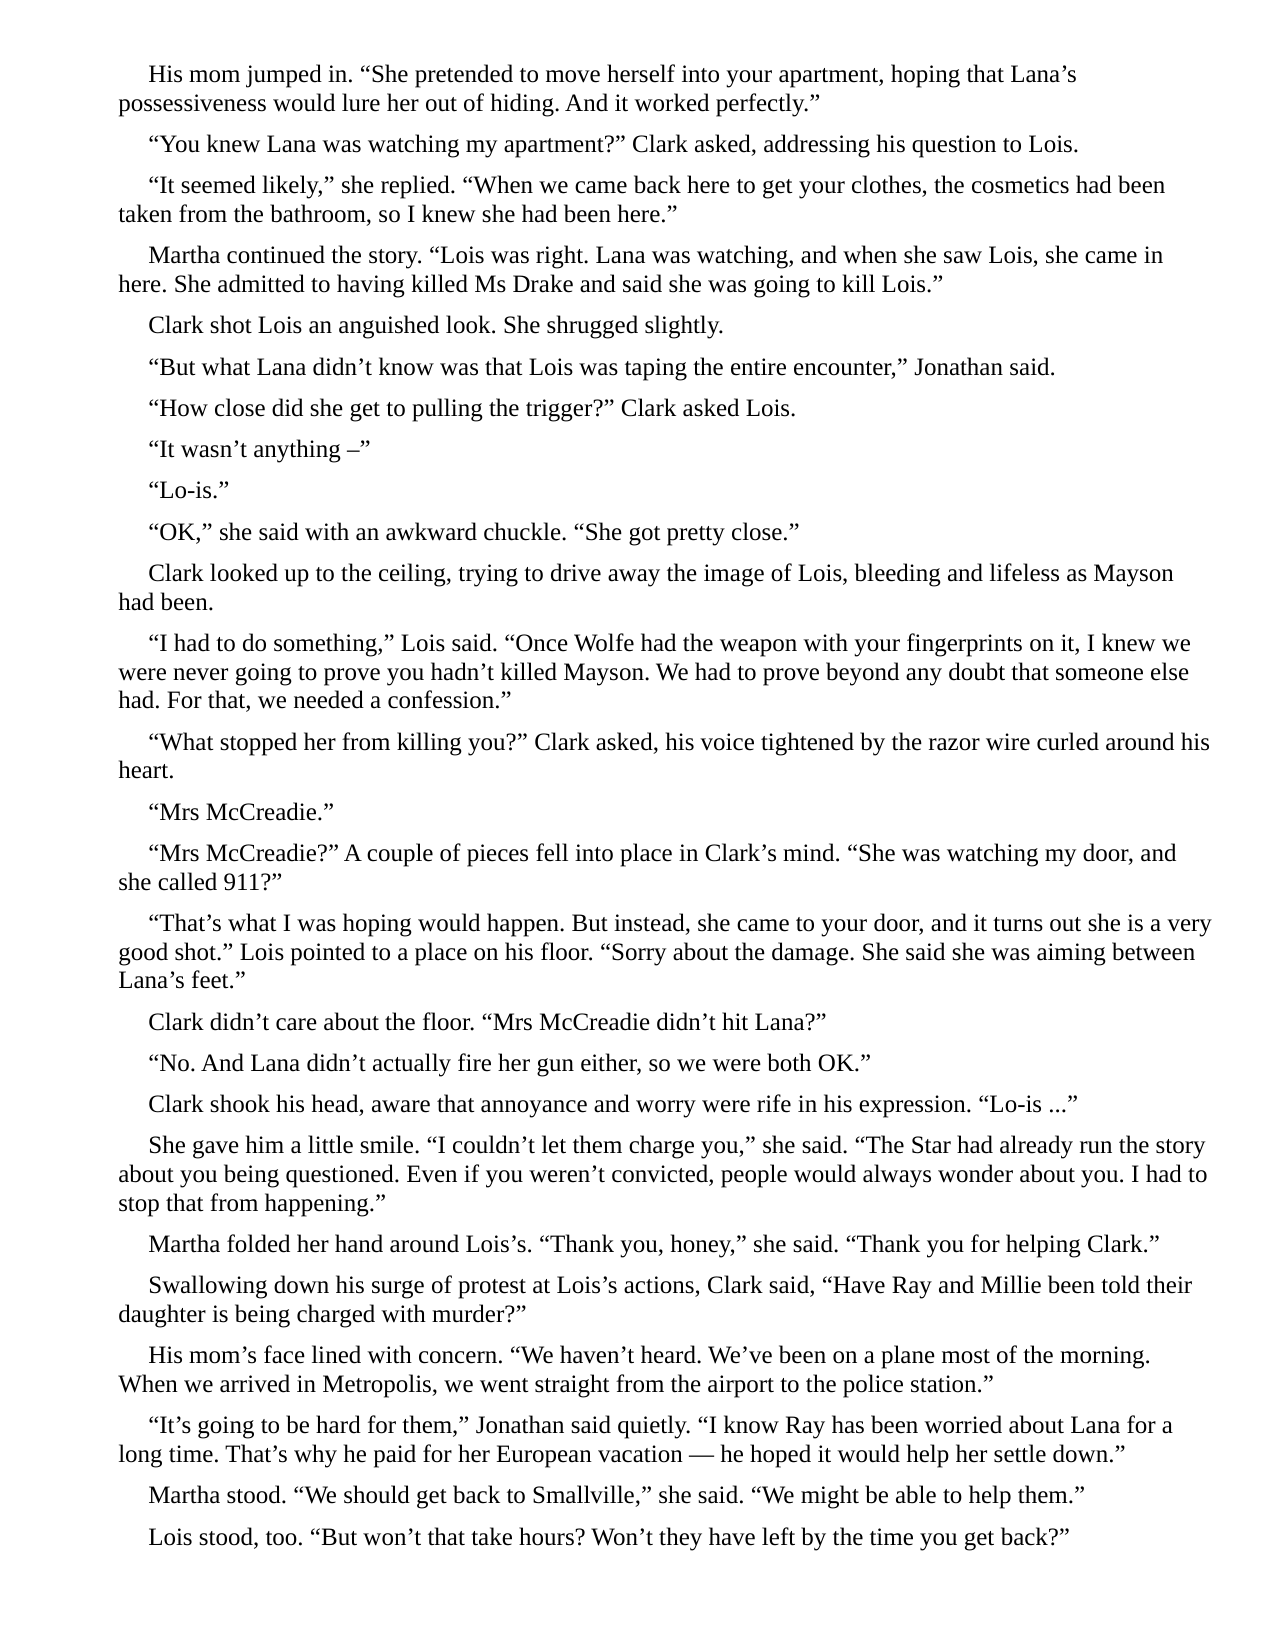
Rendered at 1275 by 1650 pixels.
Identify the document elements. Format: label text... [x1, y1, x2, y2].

text Martha continued the story. “Lois was right. Lana was watching, and when she saw Lois, she came in here. She admitted to having killed Ms Drake and said she was going to kill Lois.” [118, 240, 1216, 298]
text Lois stood, too. “But won’t that take hours? Won’t they have left by the time you get back?” [118, 1522, 1216, 1550]
text Clark looked up to the ceiling, trying to drive away the image of Lois, bleeding and lifeless as Mayson had been. [118, 558, 1216, 615]
text His mom’s face lined with concern. “We haven’t heard. We’ve been on a plane most of the morning. When we arrived in Metropolis, we went straight from the airport to the police station.” [118, 1340, 1216, 1398]
text Martha stood. “We should get back to Smallville,” she said. “We might be able to help them.” [118, 1480, 1216, 1509]
text “Mrs McCreadie?” A couple of pieces fell into place in Clark’s mind. “She was watching my door, and she called 911?” [118, 838, 1216, 895]
text “How close did she get to pulling the trigger?” Clark asked Lois. [118, 393, 1216, 422]
text Clark shook his head, aware that annoyance and worry were rife in his expression. “Lo-is ...” [118, 1089, 1216, 1118]
text “OK,” she said with an awkward chuckle. “She got pretty close.” [118, 517, 1216, 545]
text “That’s what I was hoping would happen. But instead, she came to your door, and it turns out she is a very good shot.” Lois pointed to a place on his floor. “Sorry about the damage. She said she was aiming between Lana’s feet.” [118, 908, 1216, 994]
text “It wasn’t anything –” [118, 434, 1216, 463]
text Clark didn’t care about the floor. “Mrs McCreadie didn’t hit Lana?” [118, 1007, 1216, 1035]
text Clark shot Lois an anguished look. She shrugged slightly. [118, 310, 1216, 339]
text “You knew Lana was watching my apartment?” Clark asked, addressing his question to Lois. [118, 129, 1216, 158]
text “Lo-is.” [118, 475, 1216, 504]
text His mom jumped in. “She pretended to move herself into your apartment, hoping that Lana’s possessiveness would lure her out of hiding. And it worked perfectly.” [118, 59, 1216, 117]
text “I had to do something,” Lois said. “Once Wolfe had the weapon with your fingerprints on it, I knew we were never going to prove you hadn’t killed Mayson. We had to prove beyond any doubt that someone else had. For that, we needed a confession.” [118, 628, 1216, 714]
text Martha folded her hand around Lois’s. “Thank you, honey,” she said. “Thank you for helping Clark.” [118, 1229, 1216, 1258]
text “Mrs McCreadie.” [118, 797, 1216, 825]
text “It’s going to be hard for them,” Jonathan said quietly. “I know Ray has been worried about Lana for a long time. That’s why he paid for her European vacation — he hoped it would help her settle down.” [118, 1410, 1216, 1468]
text “But what Lana didn’t know was that Lois was taping the entire encounter,” Jonathan said. [118, 352, 1216, 380]
text “It seemed likely,” she replied. “When we came back here to get your clothes, the cosmetics had been taken from the bathroom, so I knew she had been here.” [118, 170, 1216, 228]
text “What stopped her from killing you?” Clark asked, his voice tightened by the razor wire curled around his heart. [118, 727, 1216, 784]
text Swallowing down his surge of protest at Lois’s actions, Clark said, “Have Ray and Millie been told their daughter is being charged with murder?” [118, 1270, 1216, 1328]
text She gave him a little smile. “I couldn’t let them charge you,” she said. “The Star had already run the story about you being questioned. Even if you weren’t convicted, people would always wonder about you. I had to stop that from happening.” [118, 1130, 1216, 1217]
text “No. And Lana didn’t actually fire her gun either, so we were both OK.” [118, 1048, 1216, 1077]
